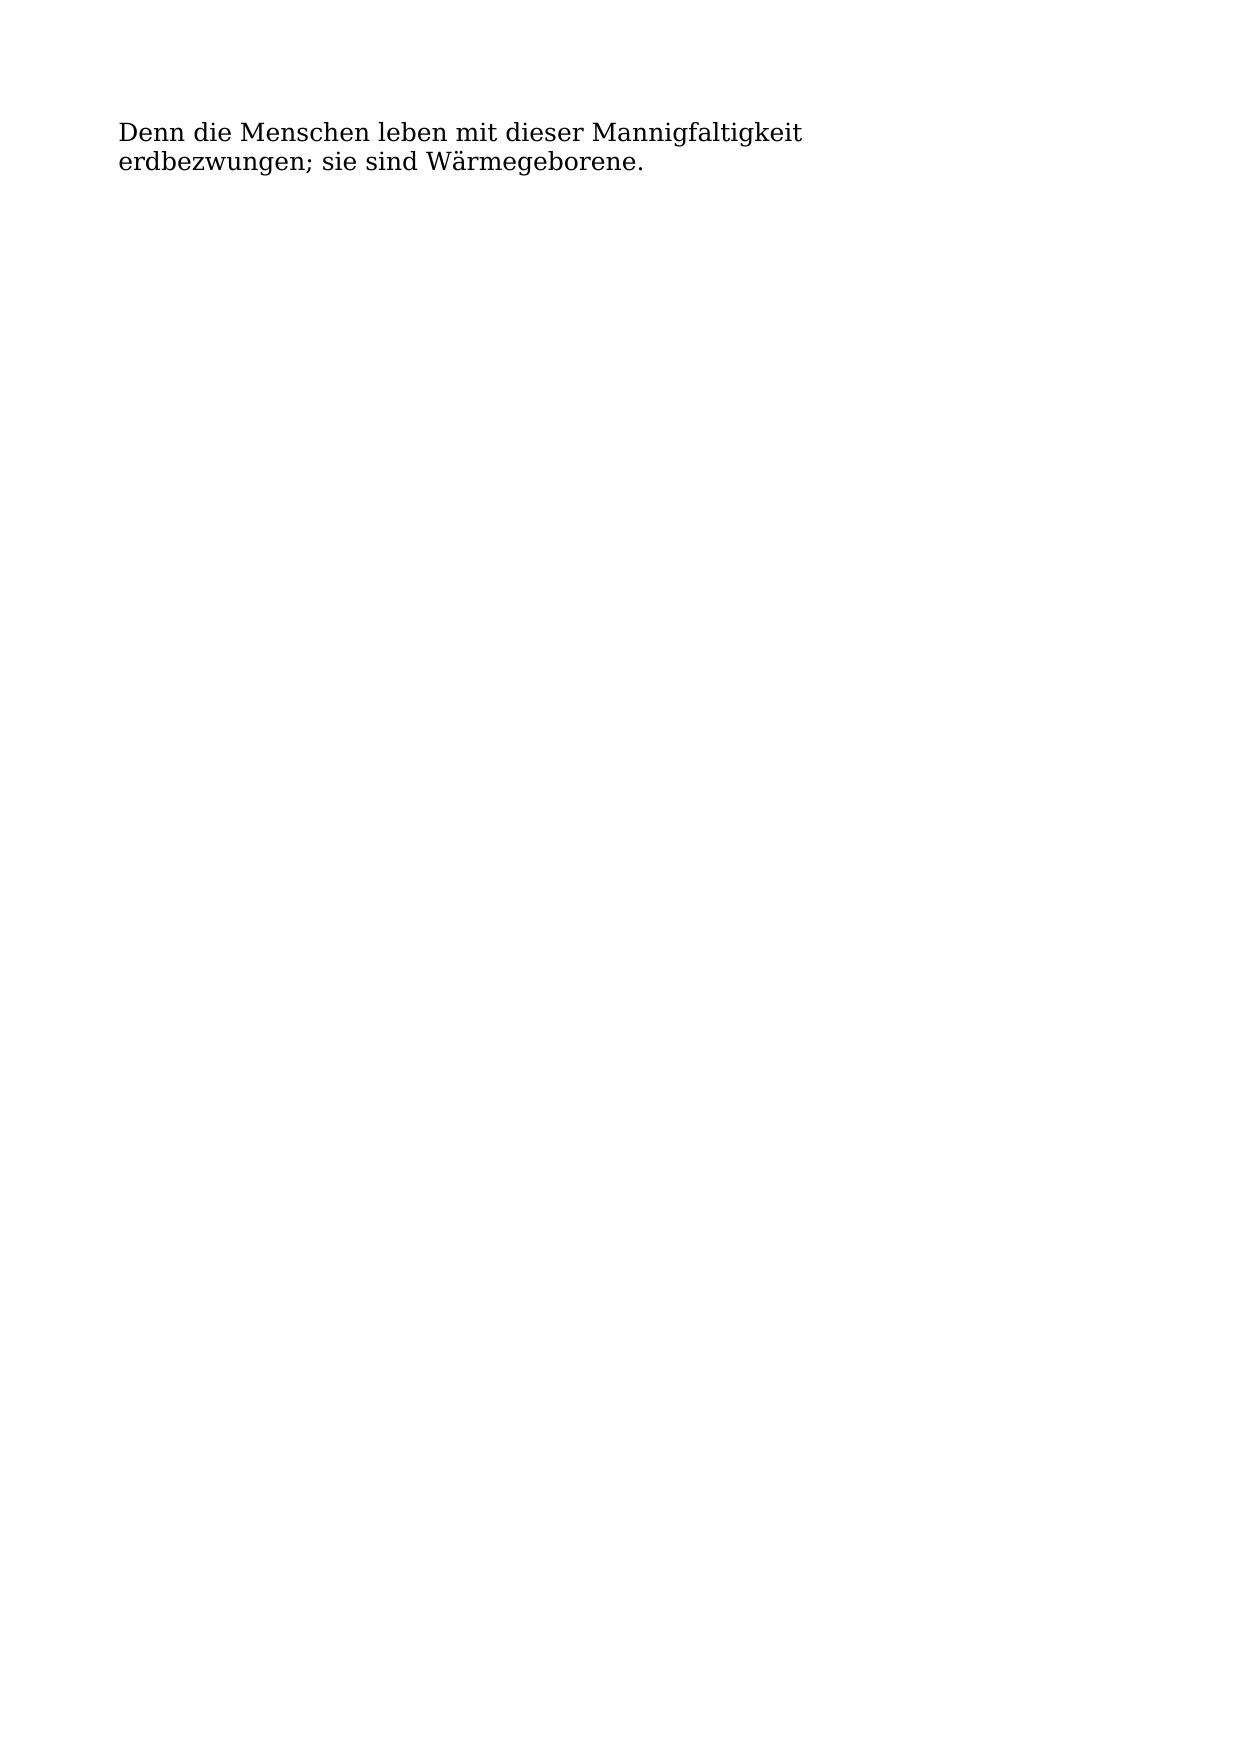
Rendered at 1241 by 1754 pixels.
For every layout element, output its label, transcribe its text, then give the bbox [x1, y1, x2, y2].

text erdbezwungen; sie sind Wärmegeborene. [118, 147, 1122, 176]
text Denn die Menschen leben mit dieser Mannigfaltigkeit [118, 118, 1122, 147]
